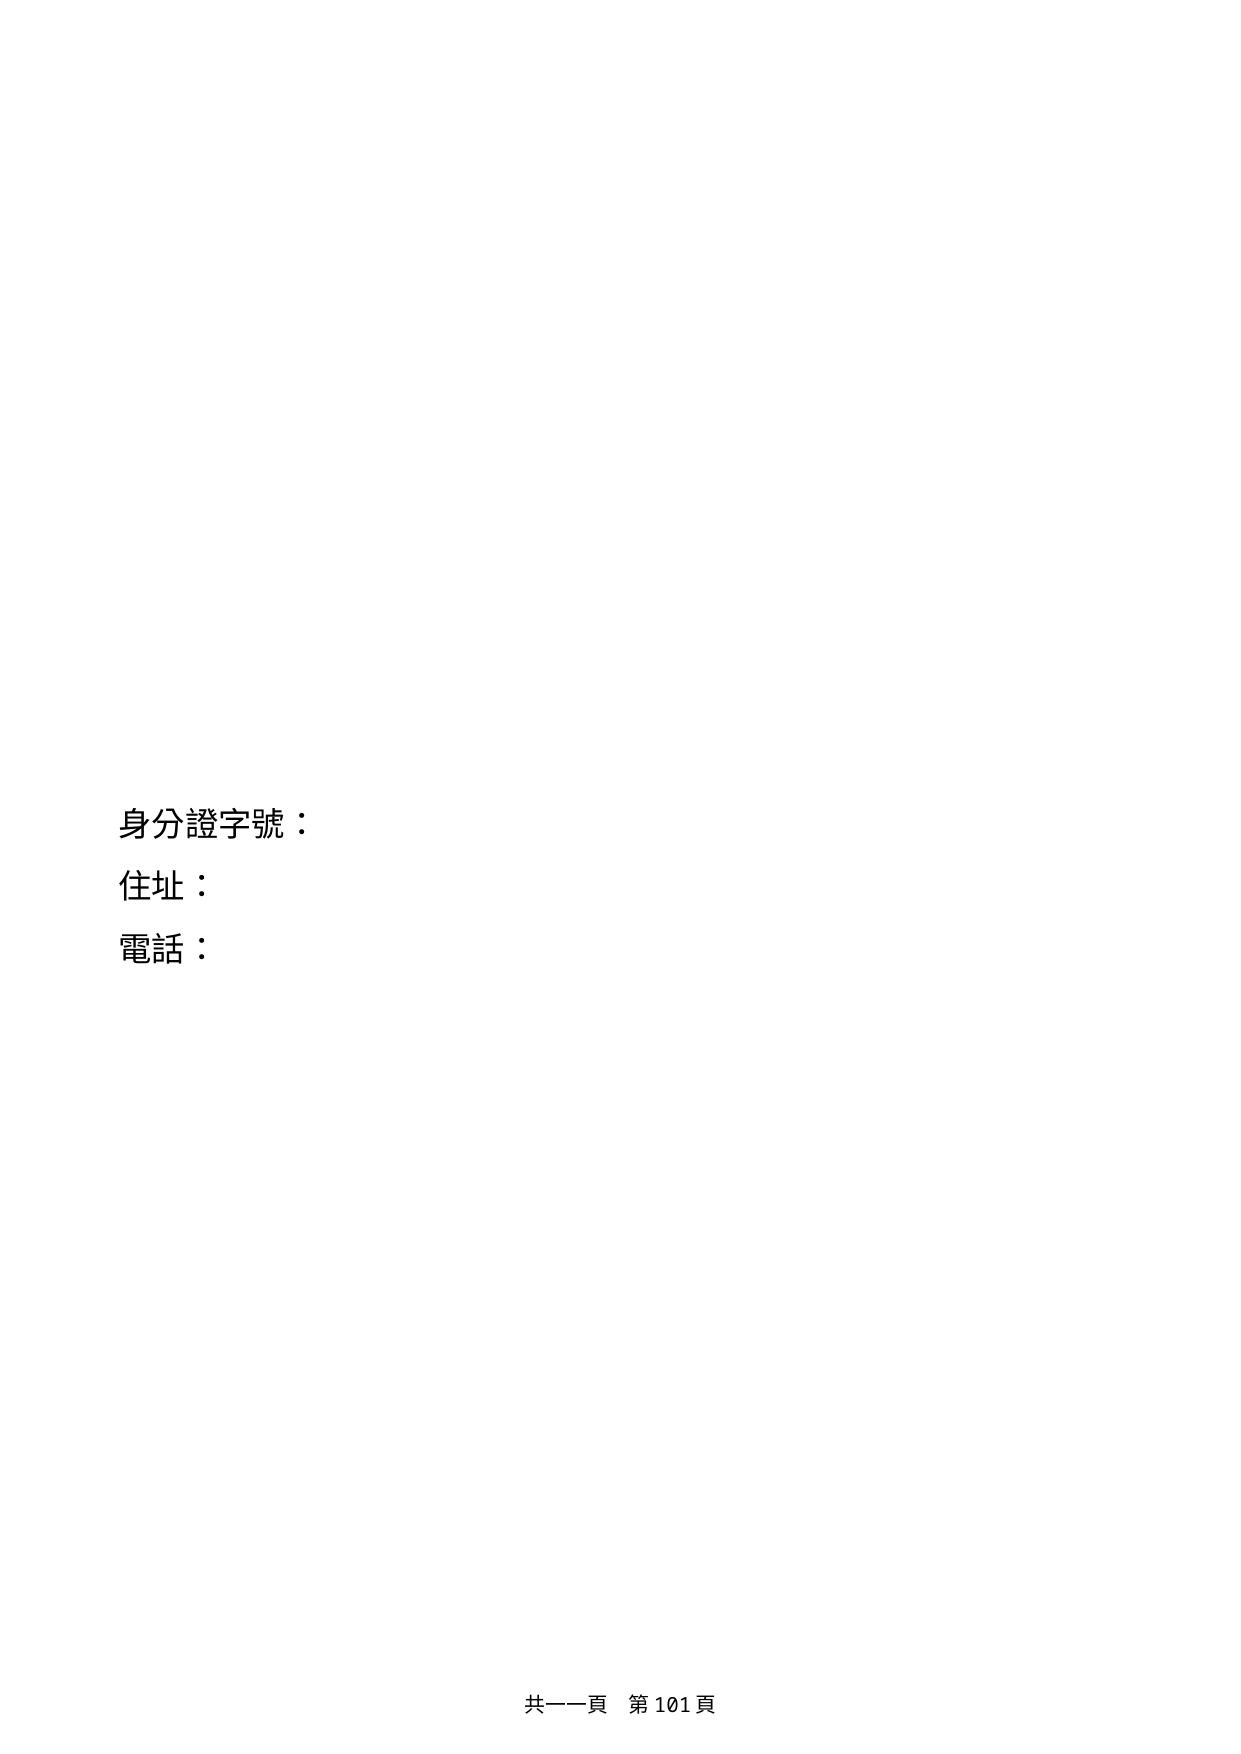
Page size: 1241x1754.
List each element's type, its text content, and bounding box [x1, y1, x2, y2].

text 身分證字號： [118, 780, 1122, 842]
text 電話： [118, 905, 1122, 967]
text 住址： [118, 842, 1122, 905]
